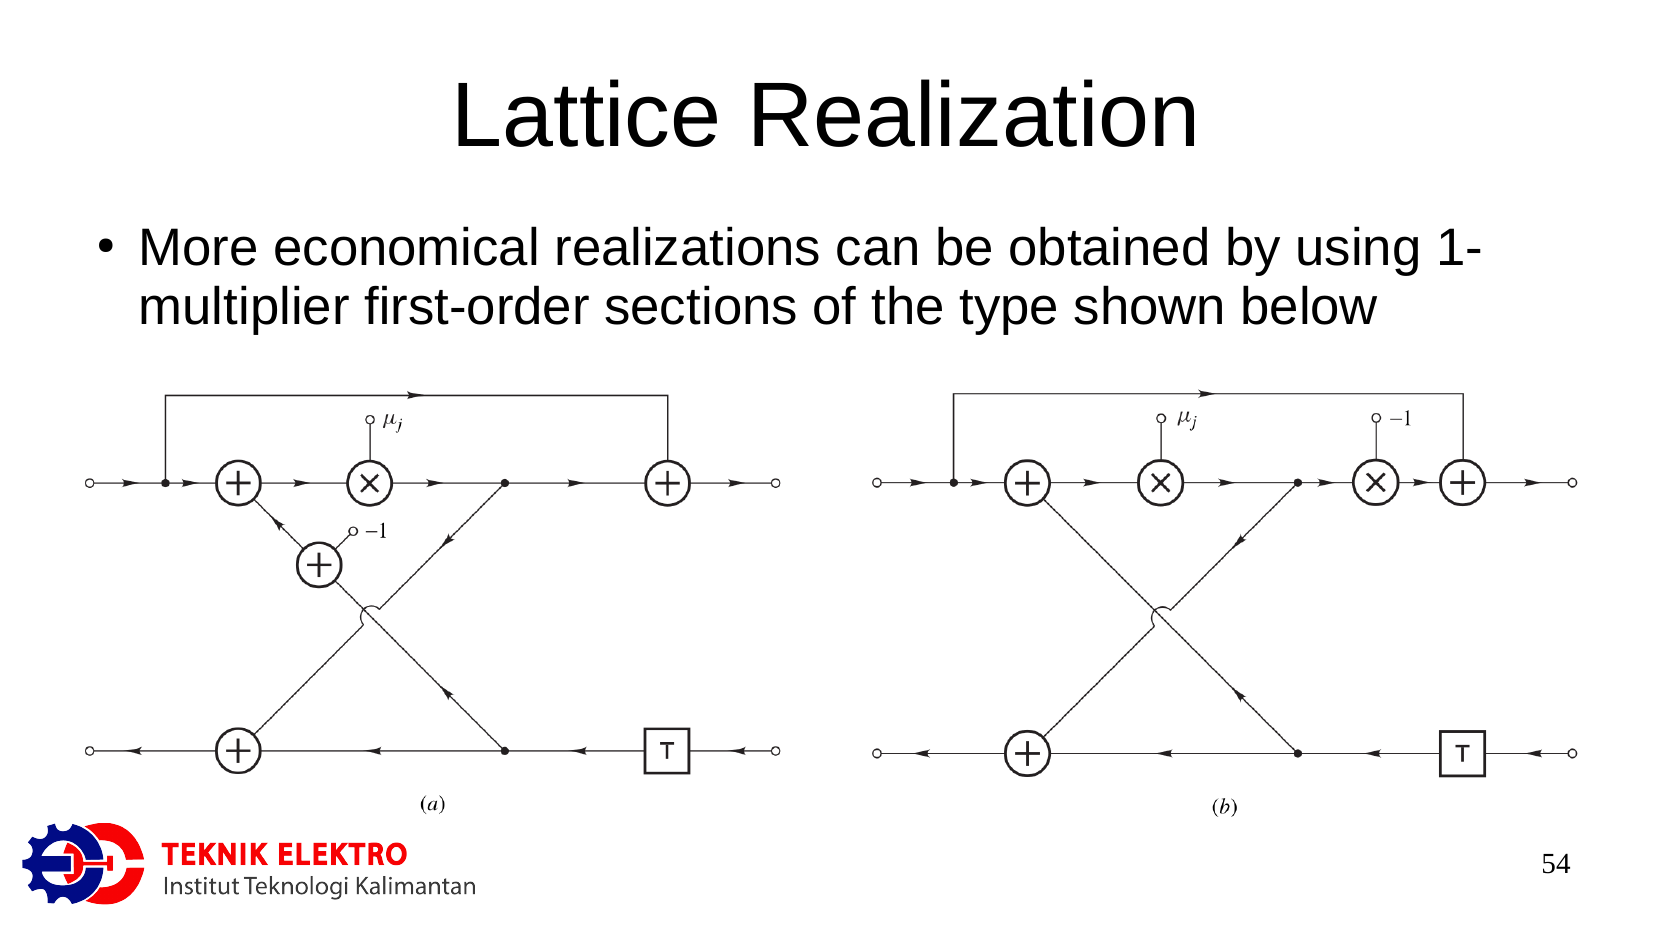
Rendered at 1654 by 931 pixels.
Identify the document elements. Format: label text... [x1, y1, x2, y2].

picture [862, 374, 1590, 826]
picture [21, 377, 793, 931]
list More economical realizations can be obtained by using 1-multiplier ﬁrst-order sections of the type shown below [82, 217, 1538, 338]
title Lattice Realization [82, 37, 1571, 193]
